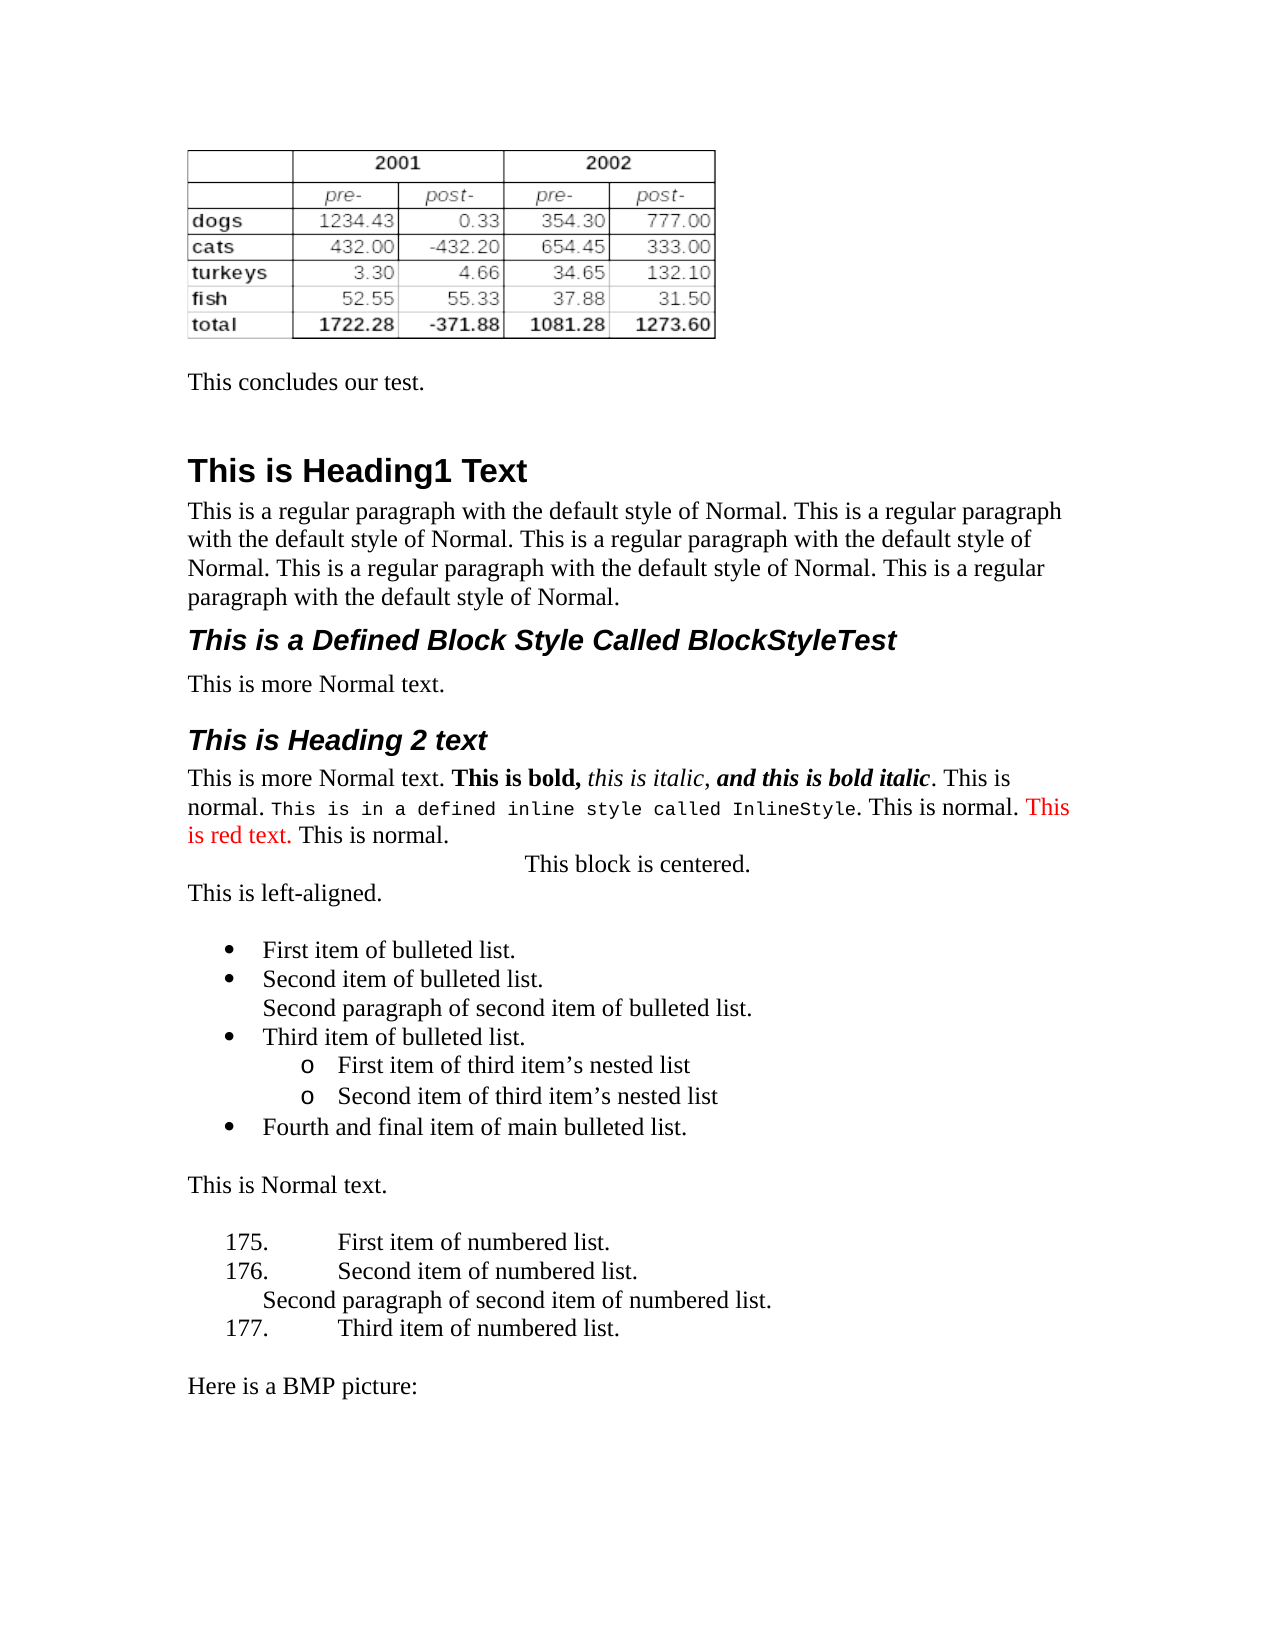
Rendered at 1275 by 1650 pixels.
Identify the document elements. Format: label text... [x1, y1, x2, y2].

text Here is a BMP picture: [187, 1371, 1087, 1400]
list Fourth and final item of main bulleted list. [225, 1112, 1087, 1141]
subtitle This is Heading 2 text [187, 723, 1087, 757]
text This is Normal text. [187, 1170, 1087, 1198]
list Second item of third item’s nested list [300, 1081, 1087, 1112]
text This is more Normal text. [187, 669, 1087, 698]
text This concludes our test. [187, 367, 1087, 396]
list Third item of numbered list. [225, 1313, 1087, 1342]
subtitle This is Heading1 Text [187, 451, 1087, 489]
list First item of bulleted list. [225, 936, 1087, 964]
list Second item of numbered list. [225, 1256, 1087, 1285]
list Third item of bulleted list. [225, 1022, 1087, 1051]
list Second item of bulleted list. [225, 964, 1087, 993]
text Second paragraph of second item of numbered list. [262, 1285, 1087, 1313]
text This is left-aligned. [187, 878, 1087, 907]
text This block is centered. [187, 849, 1087, 878]
text Second paragraph of second item of bulleted list. [262, 993, 1087, 1022]
text This is more Normal text. This is bold, this is italic, and this is bold italic. This is normal. This is in a defined inline style called InlineStyle. This is normal. This is red text. This is normal. [187, 763, 1087, 849]
list First item of numbered list. [225, 1227, 1087, 1256]
list First item of third item’s nested list [300, 1051, 1087, 1081]
text This is a regular paragraph with the default style of Normal. This is a regular paragraph with the default style of Normal. This is a regular paragraph with the default style of Normal. This is a regular paragraph with the default style of Normal. This is a regular paragraph with the default style of Normal. [187, 496, 1087, 611]
text This is a Defined Block Style Called BlockStyleTest [187, 623, 1087, 657]
